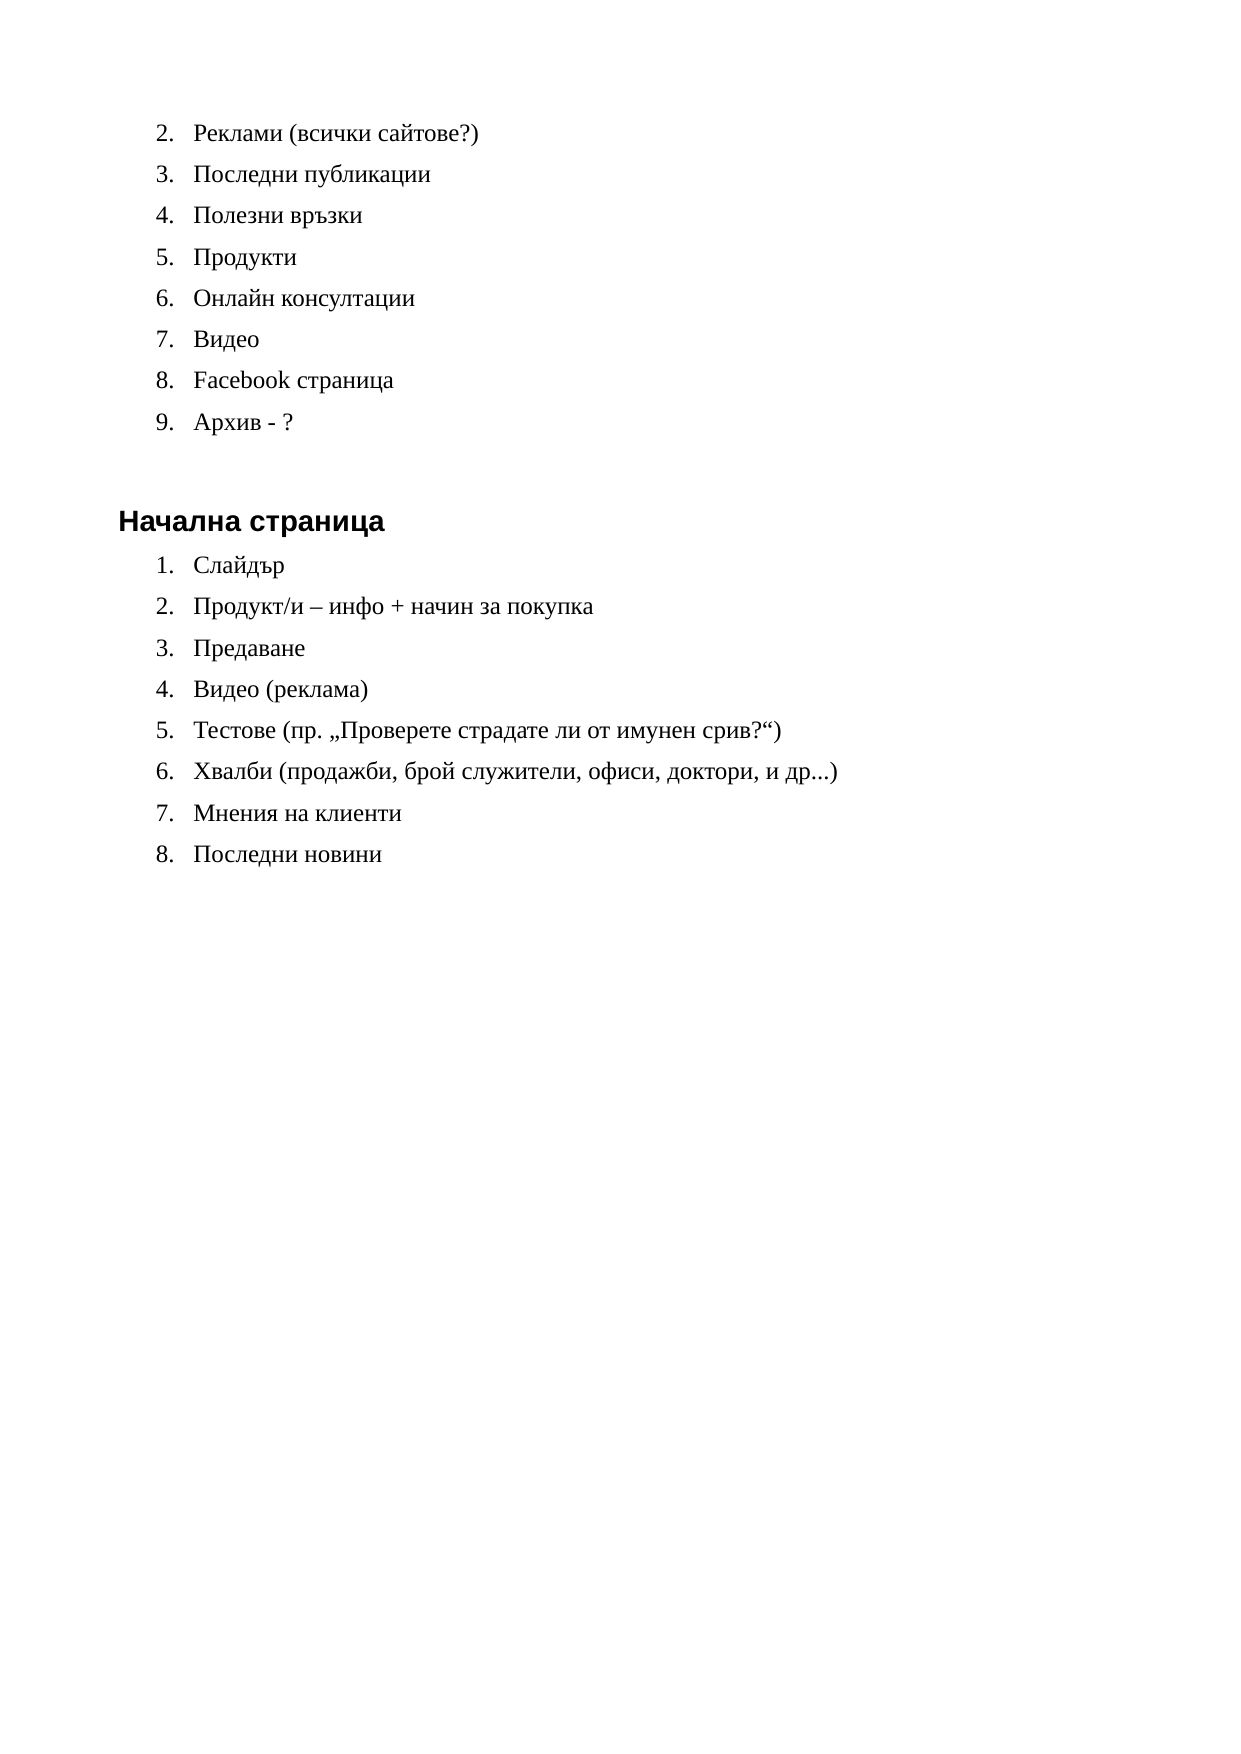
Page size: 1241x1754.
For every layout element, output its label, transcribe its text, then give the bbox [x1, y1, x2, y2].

list Последни публикации [156, 159, 1122, 188]
list Реклами (всички сайтове?) [156, 118, 1122, 147]
list Предаване [156, 633, 1122, 661]
list Последни новини [156, 839, 1122, 868]
list Полезни връзки [156, 201, 1122, 229]
list Видео (реклама) [156, 674, 1122, 703]
list Facebook страница [156, 366, 1122, 394]
list Онлайн консултации [156, 283, 1122, 312]
list Видео [156, 324, 1122, 353]
list Архив - ? [156, 407, 1122, 436]
list Продукт/и – инфо + начин за покупка [156, 591, 1122, 620]
subtitle Начална страница [118, 504, 1122, 538]
list Слайдър [156, 550, 1122, 579]
list Хвалби (продажби, брой служители, офиси, доктори, и др...) [156, 756, 1122, 785]
list Мнения на клиенти [156, 798, 1122, 826]
list Тестове (пр. „Проверете страдате ли от имунен срив?“) [156, 715, 1122, 744]
list Продукти [156, 242, 1122, 271]
